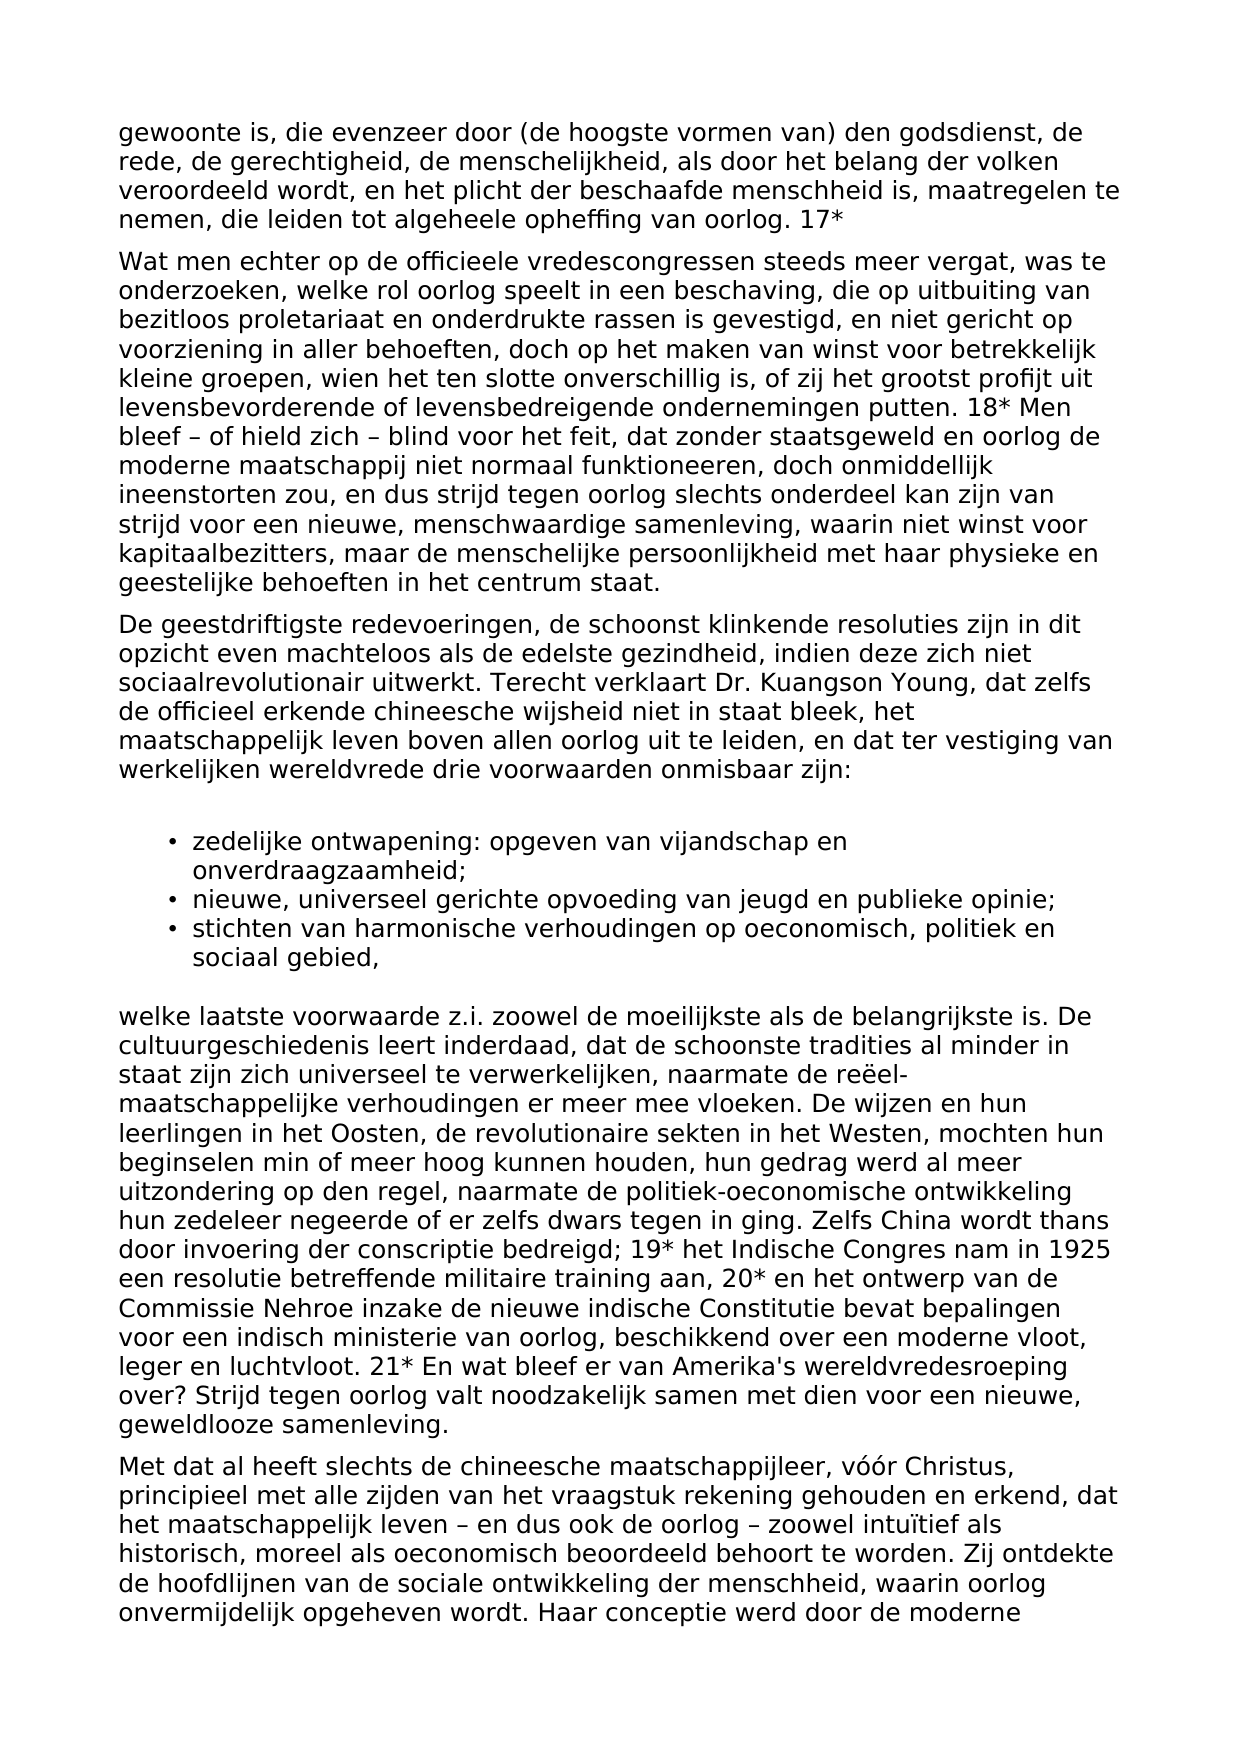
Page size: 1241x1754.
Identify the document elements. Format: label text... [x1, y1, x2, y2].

text De geestdriftigste redevoeringen, de schoonst klinkende resoluties zijn in dit opzicht even machteloos als de edelste gezindheid, indien deze zich niet sociaalrevolutionair uitwerkt. Terecht verklaart Dr. Kuangson Young, dat zelfs de officieel erkende chineesche wijsheid niet in staat bleek, het maatschappelijk leven boven allen oorlog uit te leiden, en dat ter vestiging van werkelijken wereldvrede drie voorwaarden onmisbaar zijn: [118, 610, 1122, 785]
text gewoonte is, die evenzeer door (de hoogste vormen van) den godsdienst, de rede, de gerechtigheid, de menschelijkheid, als door het belang der volken veroordeeld wordt, en het plicht der beschaafde menschheid is, maatregelen te nemen, die leiden tot algeheele opheffing van oorlog. 17* [118, 118, 1122, 235]
text Wat men echter op de officieele vredescongressen steeds meer vergat, was te onderzoeken, welke rol oorlog speelt in een beschaving, die op uitbuiting van bezitloos proletariaat en onderdrukte rassen is gevestigd, en niet gericht op voorziening in aller behoeften, doch op het maken van winst voor betrekkelijk kleine groepen, wien het ten slotte onverschillig is, of zij het grootst profijt uit levensbevorderende of levensbedreigende ondernemingen putten. 18* Men bleef – of hield zich – blind voor het feit, dat zonder staatsgeweld en oorlog de moderne maatschappij niet normaal funktioneeren, doch onmiddellijk ineenstorten zou, en dus strijd tegen oorlog slechts onderdeel kan zijn van strijd voor een nieuwe, menschwaardige samenleving, waarin niet winst voor kapitaalbezitters, maar de menschelijke persoonlijkheid met haar physieke en geestelijke behoeften in het centrum staat. [118, 247, 1122, 597]
list zedelijke ontwapening: opgeven van vijandschap en onverdraagzaamheid; [177, 827, 1122, 885]
text Met dat al heeft slechts de chineesche maatschappijleer, vóór Christus, principieel met alle zijden van het vraagstuk rekening gehouden en erkend, dat het maatschappelijk leven – en dus ook de oorlog – zoowel intuïtief als historisch, moreel als oeconomisch beoordeeld behoort te worden. Zij ontdekte de hoofdlijnen van de sociale ontwikkeling der menschheid, waarin oorlog onvermijdelijk opgeheven wordt. Haar conceptie werd door de moderne [118, 1452, 1122, 1627]
text welke laatste voorwaarde z.i. zoowel de moeilijkste als de belangrijkste is. De cultuurgeschiedenis leert inderdaad, dat de schoonste tradities al minder in staat zijn zich universeel te verwerkelijken, naarmate de reëel-maatschappelijke verhoudingen er meer mee vloeken. De wijzen en hun leerlingen in het Oosten, de revolutionaire sekten in het Westen, mochten hun beginselen min of meer hoog kunnen houden, hun gedrag werd al meer uitzondering op den regel, naarmate de politiek-oeconomische ontwikkeling hun zedeleer negeerde of er zelfs dwars tegen in ging. Zelfs China wordt thans door invoering der conscriptie bedreigd; 19* het Indische Congres nam in 1925 een resolutie betreffende militaire training aan, 20* en het ontwerp van de Commissie Nehroe inzake de nieuwe indische Constitutie bevat bepalingen voor een indisch ministerie van oorlog, beschikkend over een moderne vloot, leger en luchtvloot. 21* En wat bleef er van Amerika's wereldvredesroeping over? Strijd tegen oorlog valt noodzakelijk samen met dien voor een nieuwe, geweldlooze samenleving. [118, 1002, 1122, 1439]
list stichten van harmonische verhoudingen op oeconomisch, politiek en sociaal gebied, [177, 914, 1122, 973]
list nieuwe, universeel gerichte opvoeding van jeugd en publieke opinie; [177, 885, 1122, 914]
